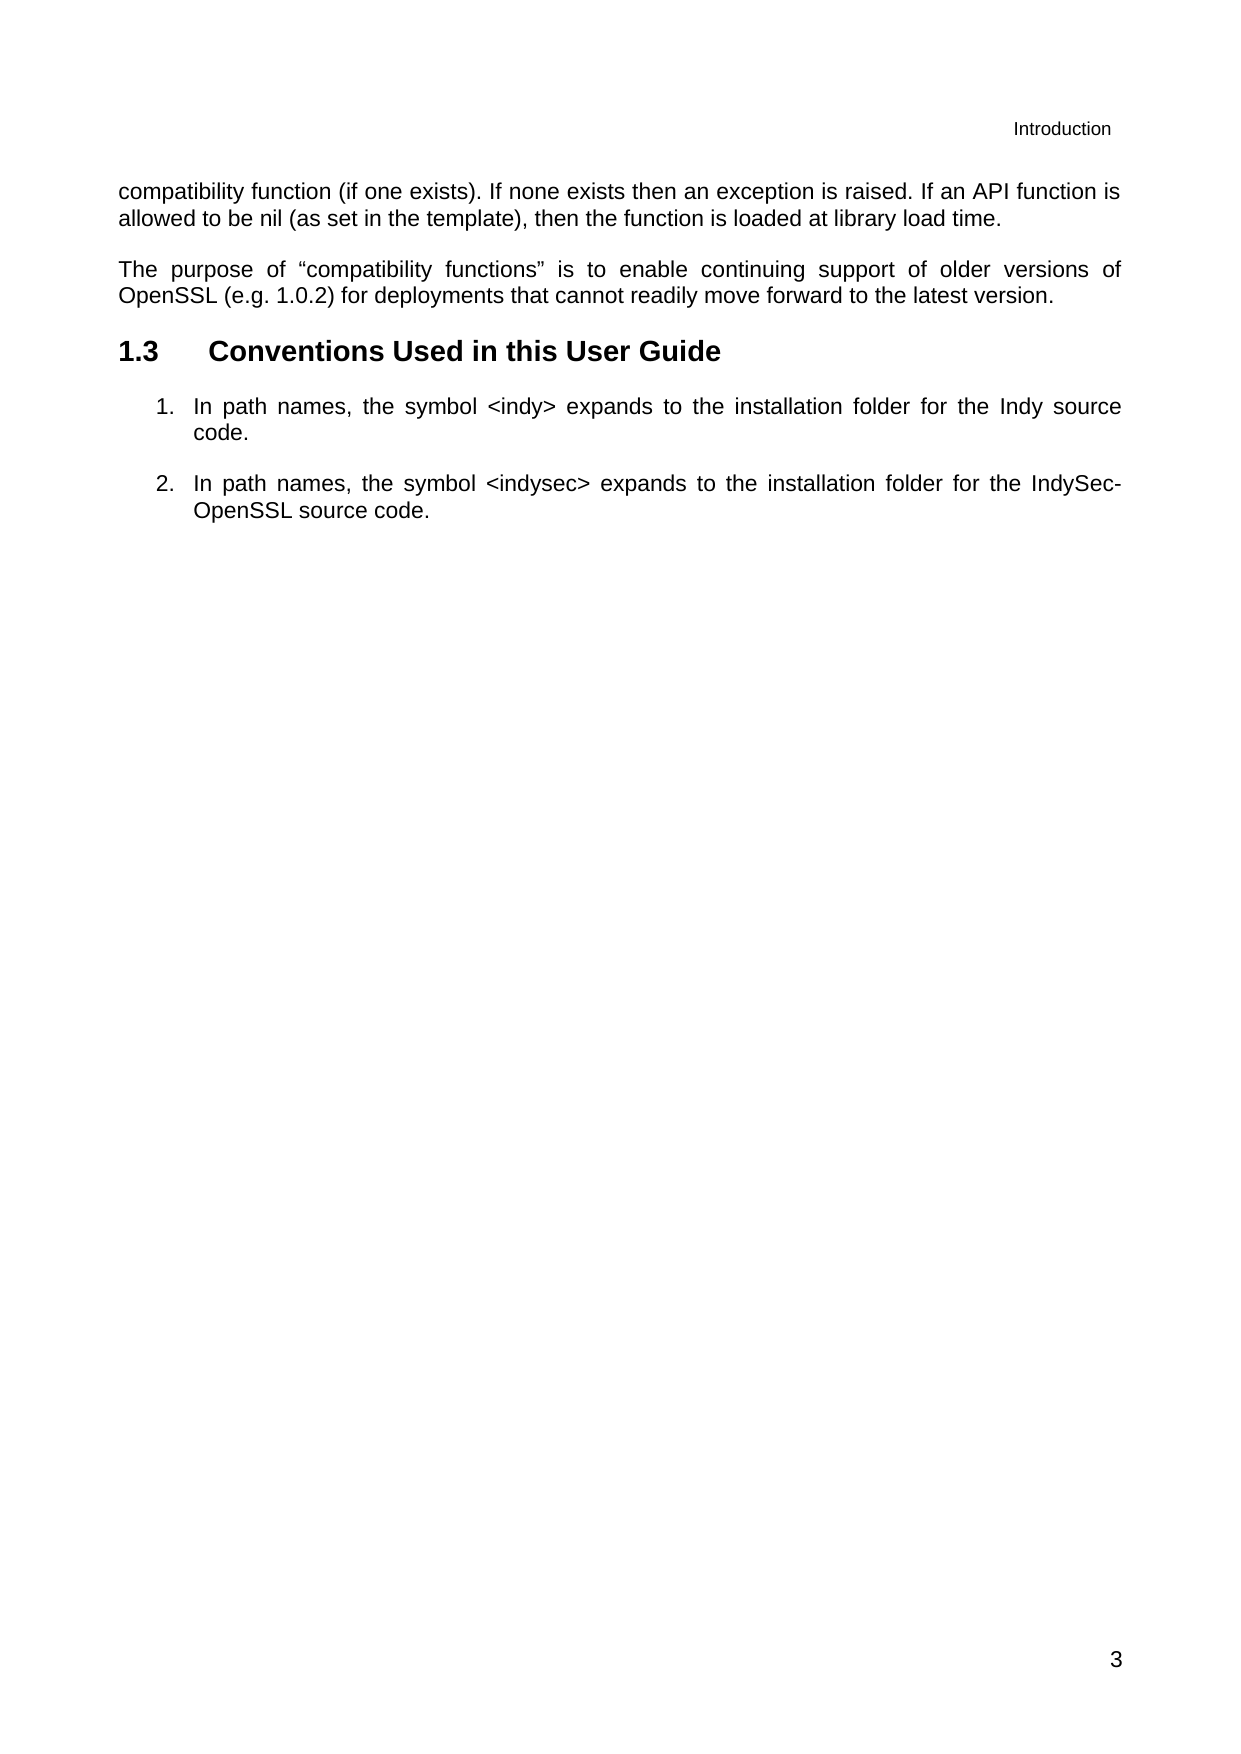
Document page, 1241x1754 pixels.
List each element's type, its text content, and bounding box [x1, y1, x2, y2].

subtitle Conventions Used in this User Guide [118, 333, 1122, 367]
list In path names, the symbol <indy> expands to the installation folder for the Indy source code. [156, 393, 1122, 445]
list In path names, the symbol <indysec> expands to the installation folder for the IndySec-OpenSSL source code. [156, 470, 1122, 523]
text compatibility function (if one exists). If none exists then an exception is raised. If an API function is allowed to be nil (as set in the template), then the function is loaded at library load time. [118, 178, 1122, 231]
text The purpose of “compatibility functions” is to enable continuing support of older versions of OpenSSL (e.g. 1.0.2) for deployments that cannot readily move forward to the latest version. [118, 256, 1122, 308]
